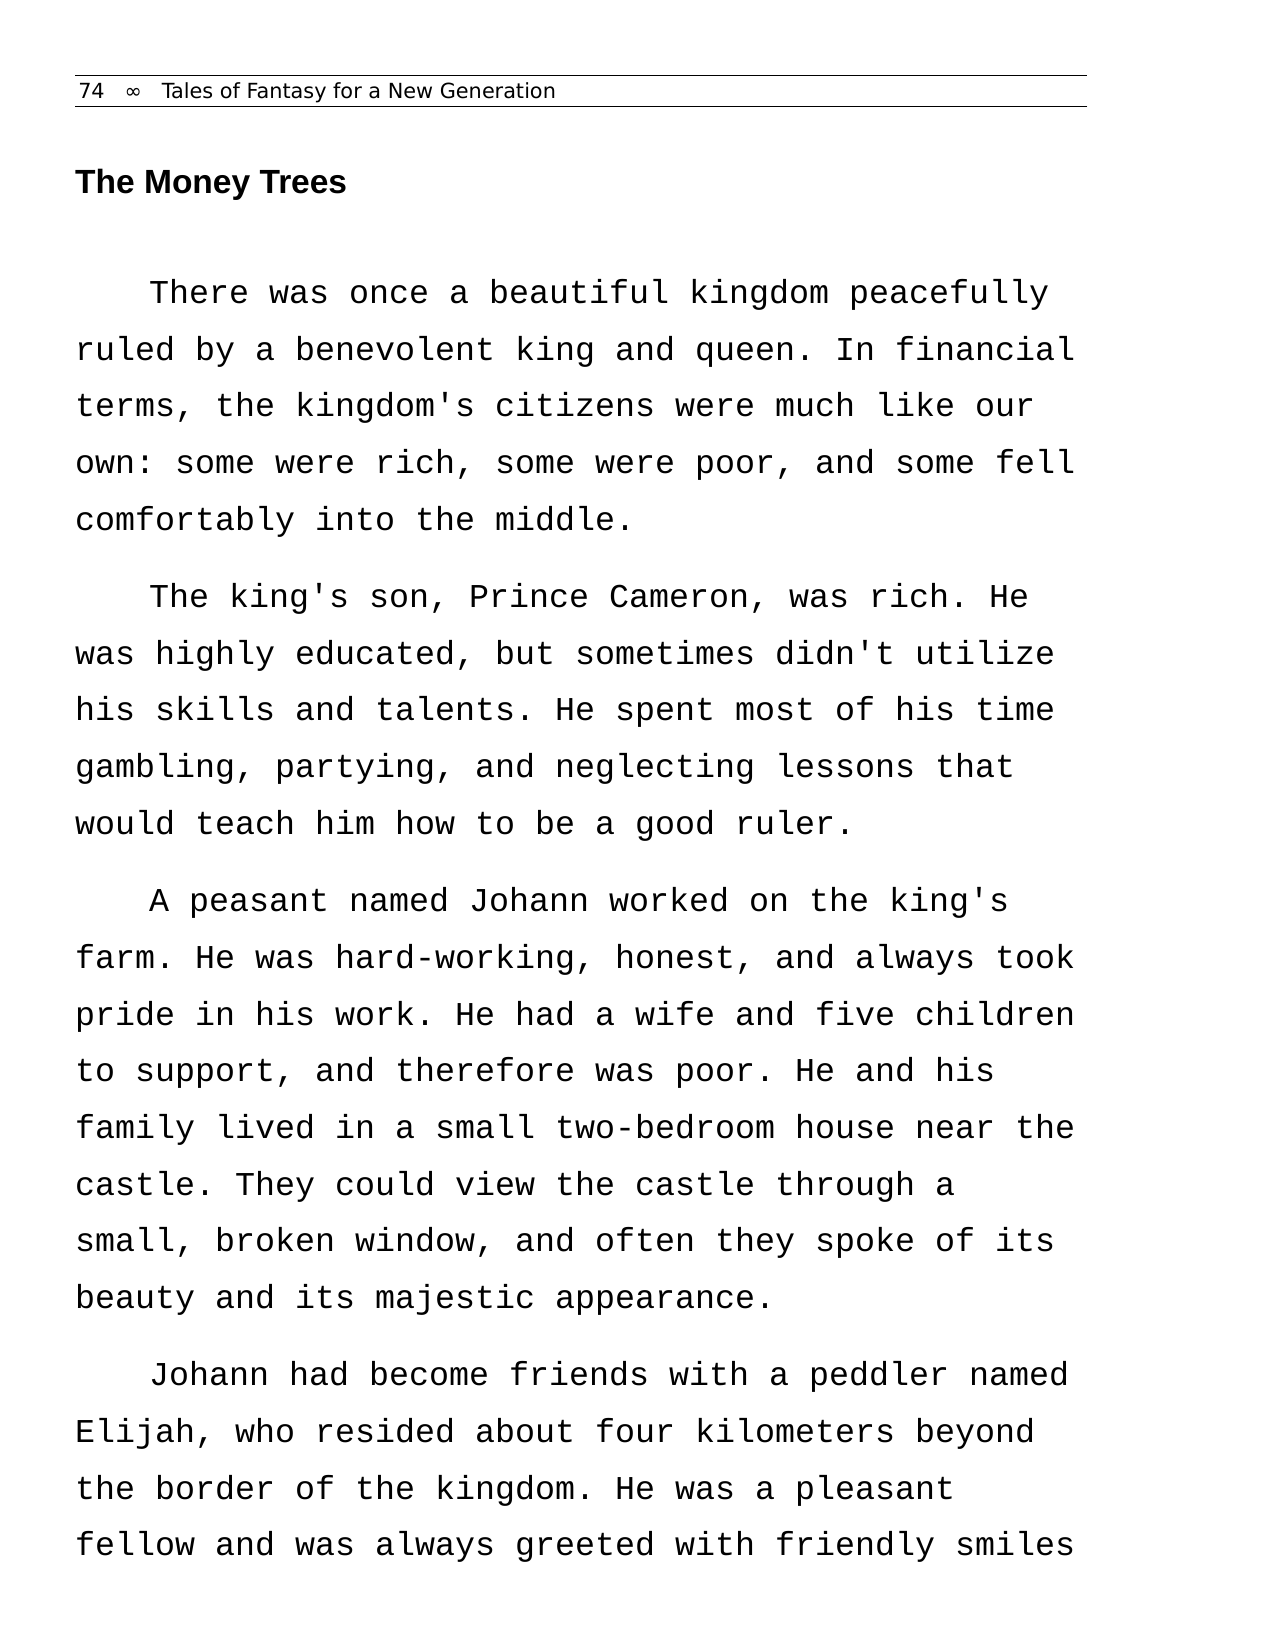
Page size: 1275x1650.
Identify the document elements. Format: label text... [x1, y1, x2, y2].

text A peasant named Johann worked on the king's farm. He was hard-working, honest, and always took pride in his work. He had a wife and five children to support, and therefore was poor. He and his family lived in a small two-bedroom house near the castle. They could view the castle through a small, broken window, and often they spoke of its beauty and its majestic appearance. [75, 884, 1087, 1318]
text There was once a beautiful kingdom peacefully ruled by a benevolent king and queen. In financial terms, the kingdom's citizens were much like our own: some were rich, some were poor, and some fell comfortably into the middle. [75, 276, 1087, 540]
subtitle The Money Trees [75, 162, 1087, 200]
text Johann had become friends with a peddler named Elijah, who resided about four kilometers beyond the border of the kingdom. He was a pleasant fellow and was always greeted with friendly smiles [75, 1358, 1087, 1566]
text The king's son, Prince Cameron, was rich. He was highly educated, but sometimes didn't utilize his skills and talents. He spent most of his time gambling, partying, and neglecting lessons that would teach him how to be a good ruler. [75, 580, 1087, 844]
